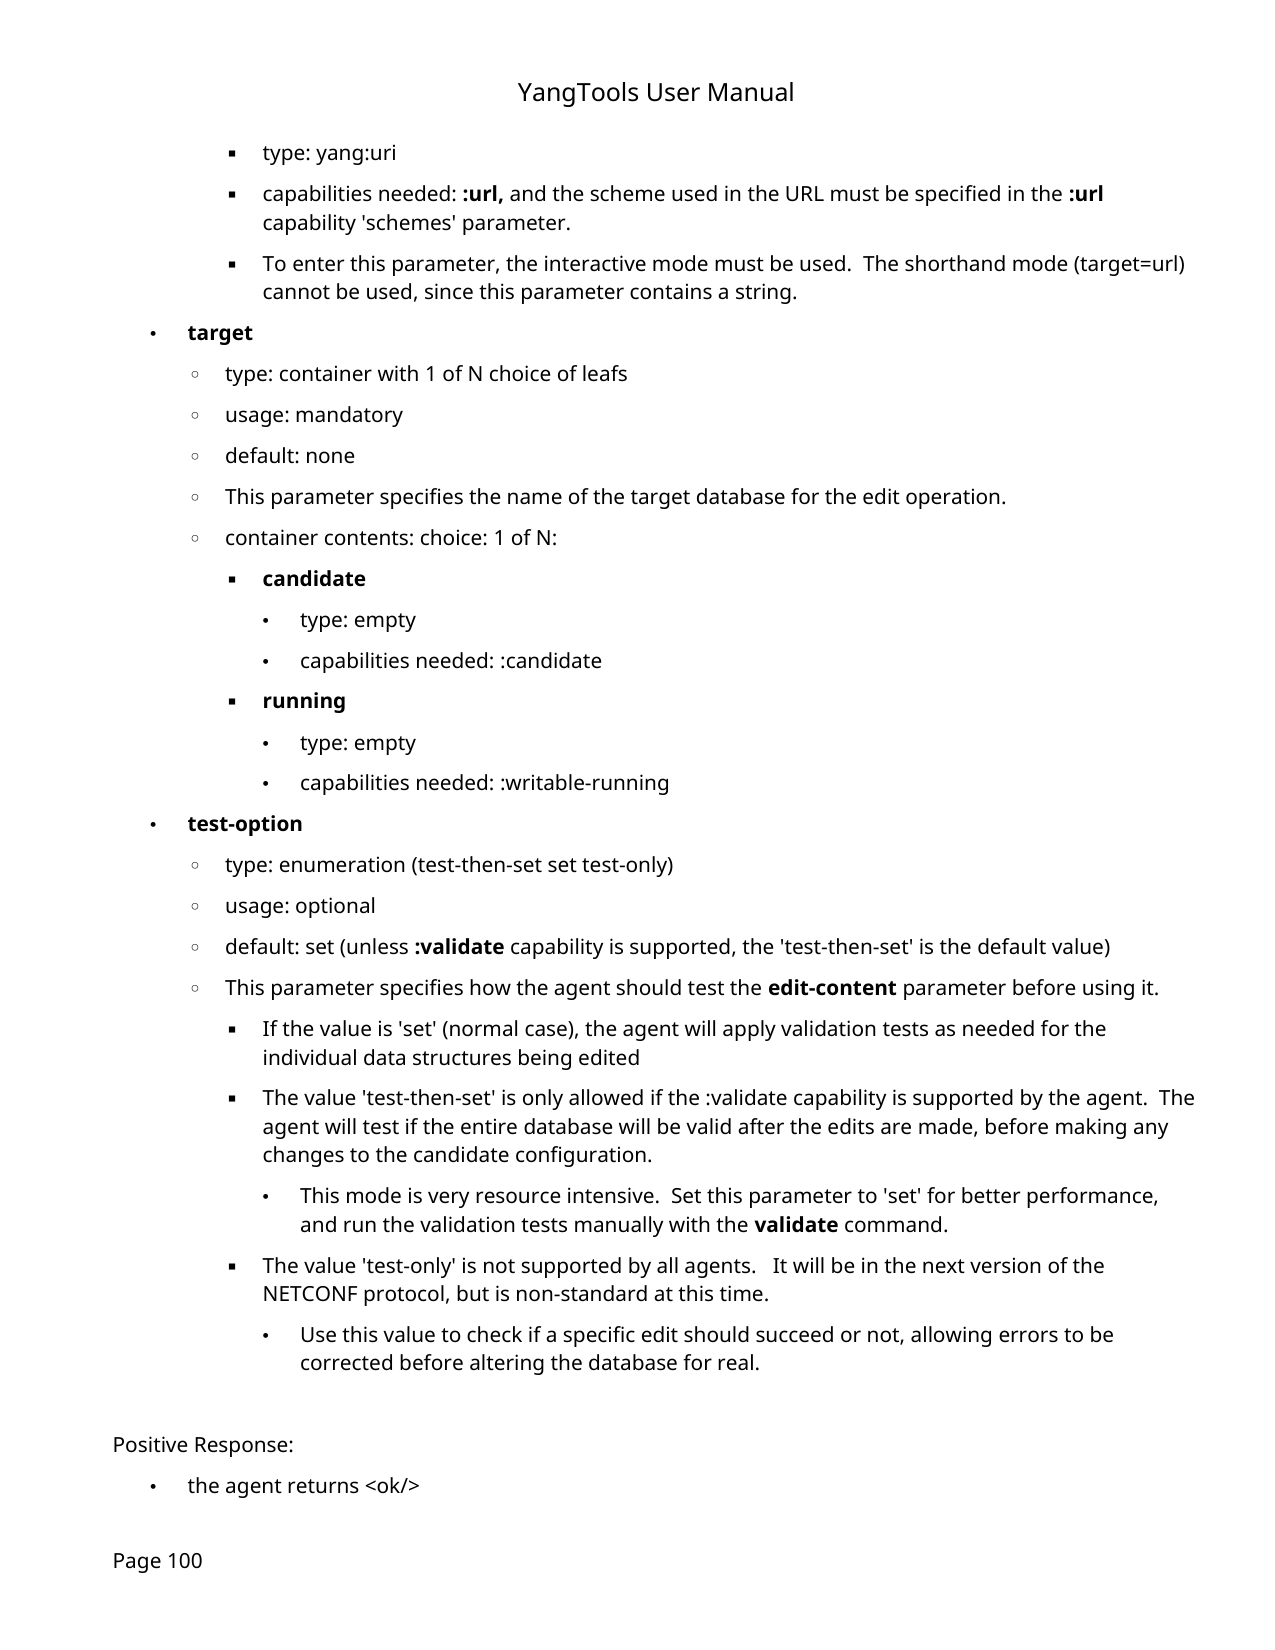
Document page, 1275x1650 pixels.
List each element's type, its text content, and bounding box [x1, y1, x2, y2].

list If the value is 'set' (normal case), the agent will apply validation tests as needed for the individual data structures being edited [225, 1014, 1200, 1071]
list candidate [225, 564, 1200, 592]
list This parameter specifies the name of the target database for the edit operation. [187, 482, 1200, 510]
list type: empty [262, 728, 1200, 756]
list usage: mandatory [187, 400, 1200, 428]
list This mode is very resource intensive. Set this parameter to 'set' for better performance, and run the validation tests manually with the validate command. [262, 1181, 1200, 1238]
list This parameter specifies how the agent should test the edit-content parameter before using it. [187, 973, 1200, 1002]
list Use this value to check if a specific edit should succeed or not, allowing errors to be corrected before altering the database for real. [262, 1320, 1200, 1377]
list usage: optional [187, 891, 1200, 920]
list the agent returns <ok/> [150, 1471, 1200, 1500]
text Positive Response: [112, 1430, 1200, 1459]
list target [150, 318, 1200, 347]
list type: empty [262, 605, 1200, 633]
list container contents: choice: 1 of N: [187, 523, 1200, 551]
list To enter this parameter, the interactive mode must be used. The shorthand mode (target=url) cannot be used, since this parameter contains a string. [225, 249, 1200, 306]
list test-option [150, 809, 1200, 838]
list running [225, 687, 1200, 715]
list capabilities needed: :candidate [262, 646, 1200, 674]
list default: set (unless :validate capability is supported, the 'test-then-set' is the default value) [187, 932, 1200, 961]
list The value 'test-only' is not supported by all agents. It will be in the next version of the NETCONF protocol, but is non-standard at this time. [225, 1251, 1200, 1308]
list type: container with 1 of N choice of leafs [187, 359, 1200, 388]
list type: yang:uri [225, 138, 1200, 167]
list capabilities needed: :writable-running [262, 768, 1200, 797]
list The value 'test-then-set' is only allowed if the :validate capability is supported by the agent. The agent will test if the entire database will be valid after the edits are made, before making any changes to the candidate configuration. [225, 1083, 1200, 1169]
list capabilities needed: :url, and the scheme used in the URL must be specified in the :url capability 'schemes' parameter. [225, 179, 1200, 236]
list type: enumeration (test-then-set set test-only) [187, 850, 1200, 879]
list default: none [187, 441, 1200, 469]
